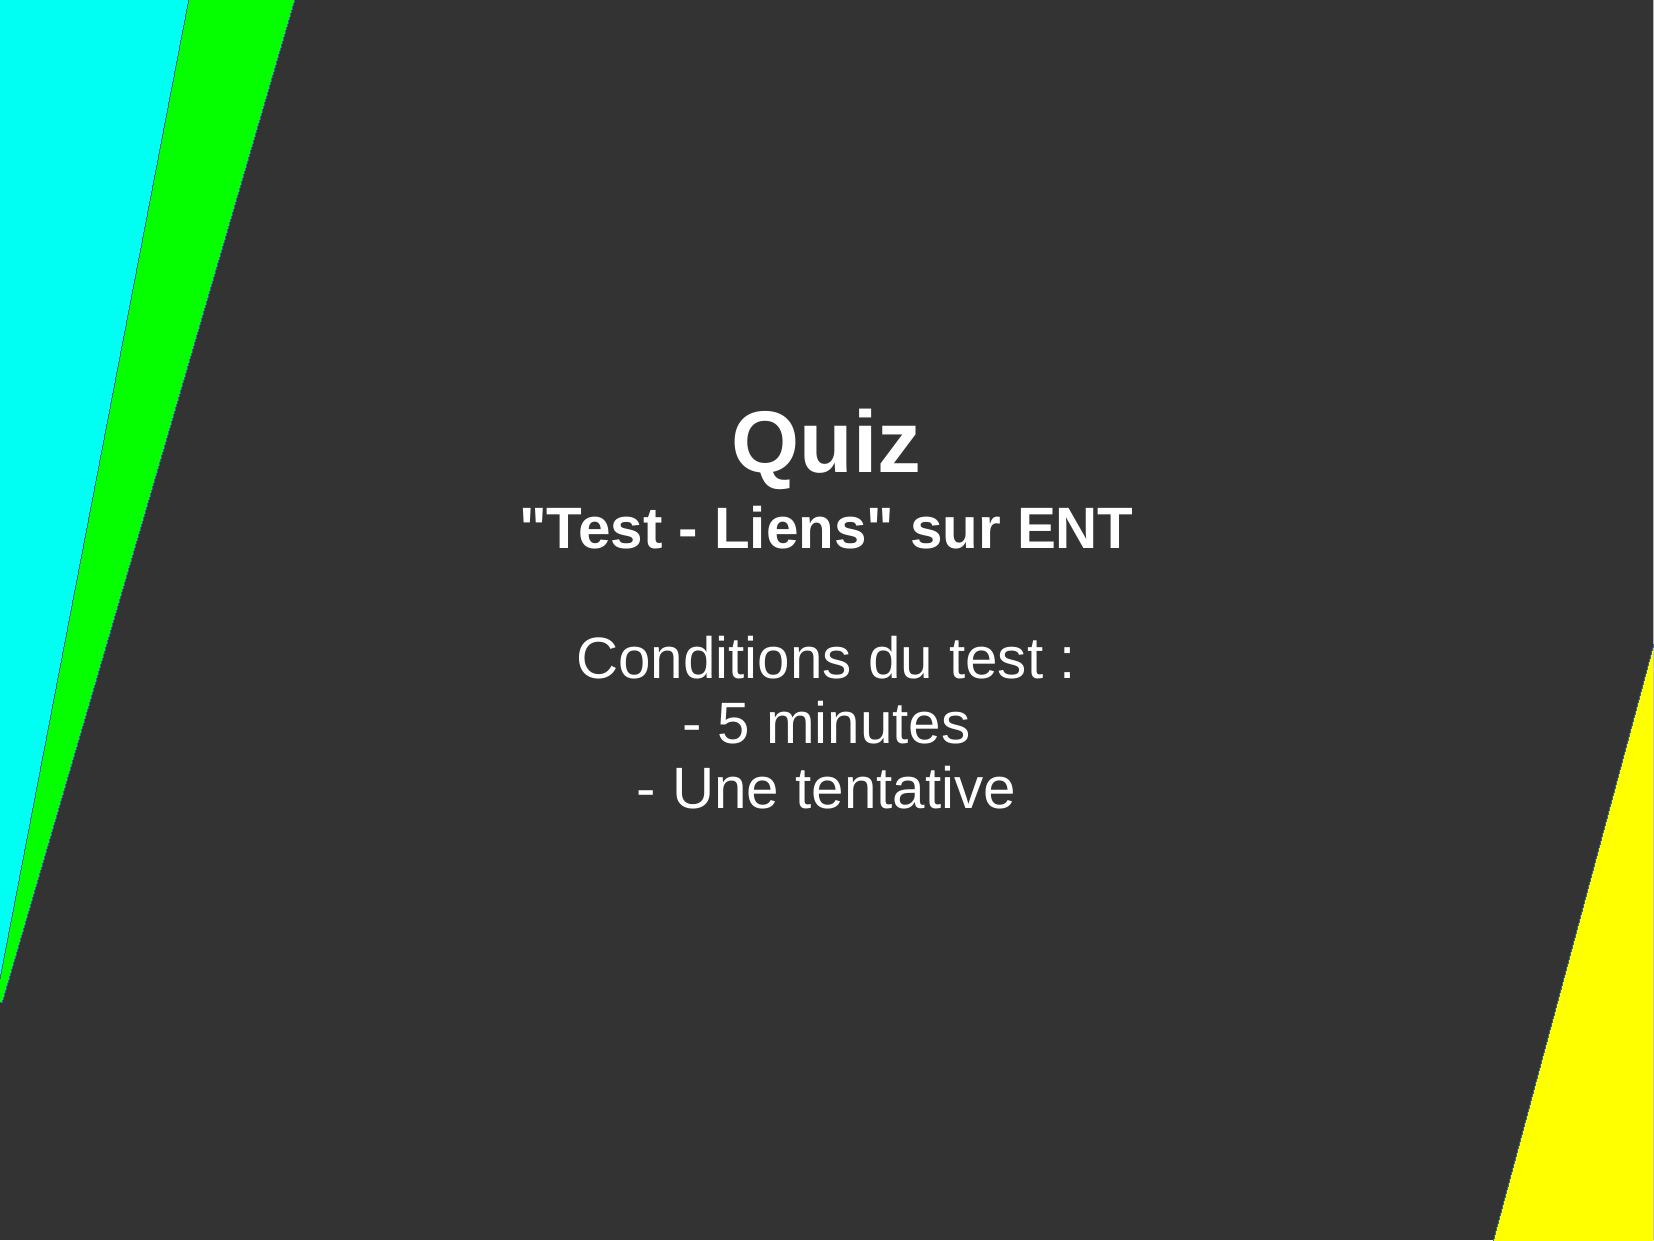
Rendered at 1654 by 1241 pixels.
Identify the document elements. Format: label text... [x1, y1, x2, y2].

title "Test - Liens" sur ENT Conditions du test : - 5 minutes - Une tentative [31, 495, 1622, 886]
text_box [0, 0, 295, 1003]
text_box [1493, 643, 1654, 1241]
title Quiz [94, 393, 1622, 495]
